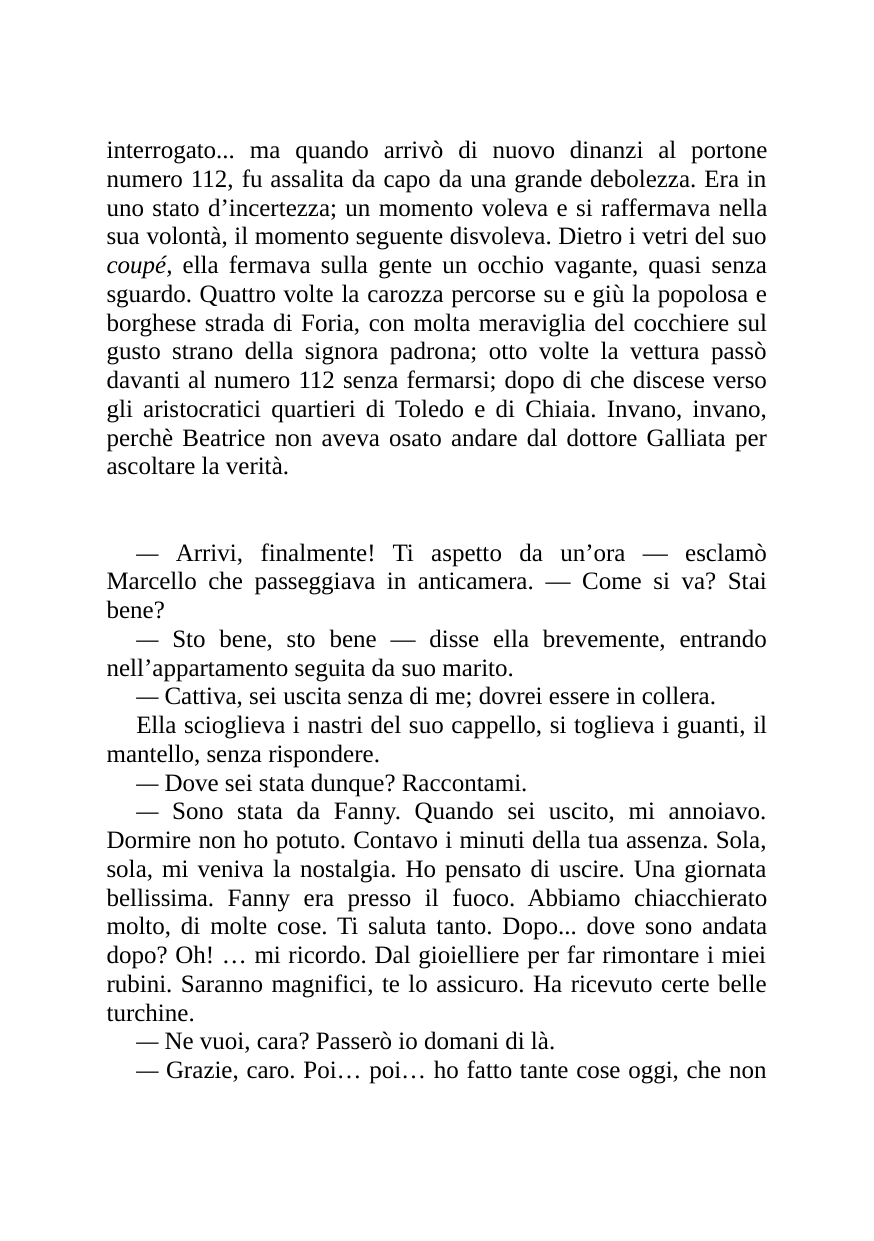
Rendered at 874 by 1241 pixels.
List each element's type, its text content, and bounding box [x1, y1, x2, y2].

text — Ne vuoi, cara? Passerò io domani di là. [106, 1026, 768, 1055]
text — Cattiva, sei uscita senza di me; dovrei essere in collera. [106, 681, 768, 710]
text — Sto bene, sto bene — disse ella brevemente, entrando nell’appartamento seguita da suo marito. [106, 624, 768, 681]
text — Arrivi, finalmente! Ti aspetto da un’ora — esclamò Marcello che passeggiava in anticamera. — Come si va? Stai bene? [106, 538, 768, 624]
text — Sono stata da Fanny. Quando sei uscito, mi annoiavo. Dormire non ho potuto. Contavo i minuti della tua assenza. Sola, sola, mi veniva la nostalgia. Ho pensato di uscire. Una giornata bellissima. Fanny era presso il fuoco. Abbiamo chiacchierato molto, di molte cose. Ti saluta tanto. Dopo... dove sono andata dopo? Oh! … mi ricordo. Dal gioielliere per far rimontare i miei rubini. Saranno magnifici, te lo assicuro. Ha ricevuto certe belle turchine. [106, 796, 768, 1026]
text interrogato... ma quando arrivò di nuovo dinanzi al portone numero 112, fu assalita da capo da una grande debolezza. Era in uno stato d’incertezza; un momento voleva e si raffermava nella sua volontà, il momento seguente disvoleva. Dietro i vetri del suo coupé, ella fermava sulla gente un occhio vagante, quasi senza sguardo. Quattro volte la carozza percorse su e giù la popolosa e borghese strada di Foria, con molta meraviglia del cocchiere sul gusto strano della signora padrona; otto volte la vettura passò davanti al numero 112 senza fermarsi; dopo di che discese verso gli aristocratici quartieri di Toledo e di Chiaia. Invano, invano, perchè Beatrice non aveva osato andare dal dottore Galliata per ascoltare la verità. [106, 135, 768, 480]
text — Dove sei stata dunque? Raccontami. [106, 768, 768, 796]
text — Grazie, caro. Poi… poi… ho fatto tante cose oggi, che non [106, 1055, 768, 1084]
text Ella scioglieva i nastri del suo cappello, si toglieva i guanti, il mantello, senza rispondere. [106, 710, 768, 768]
